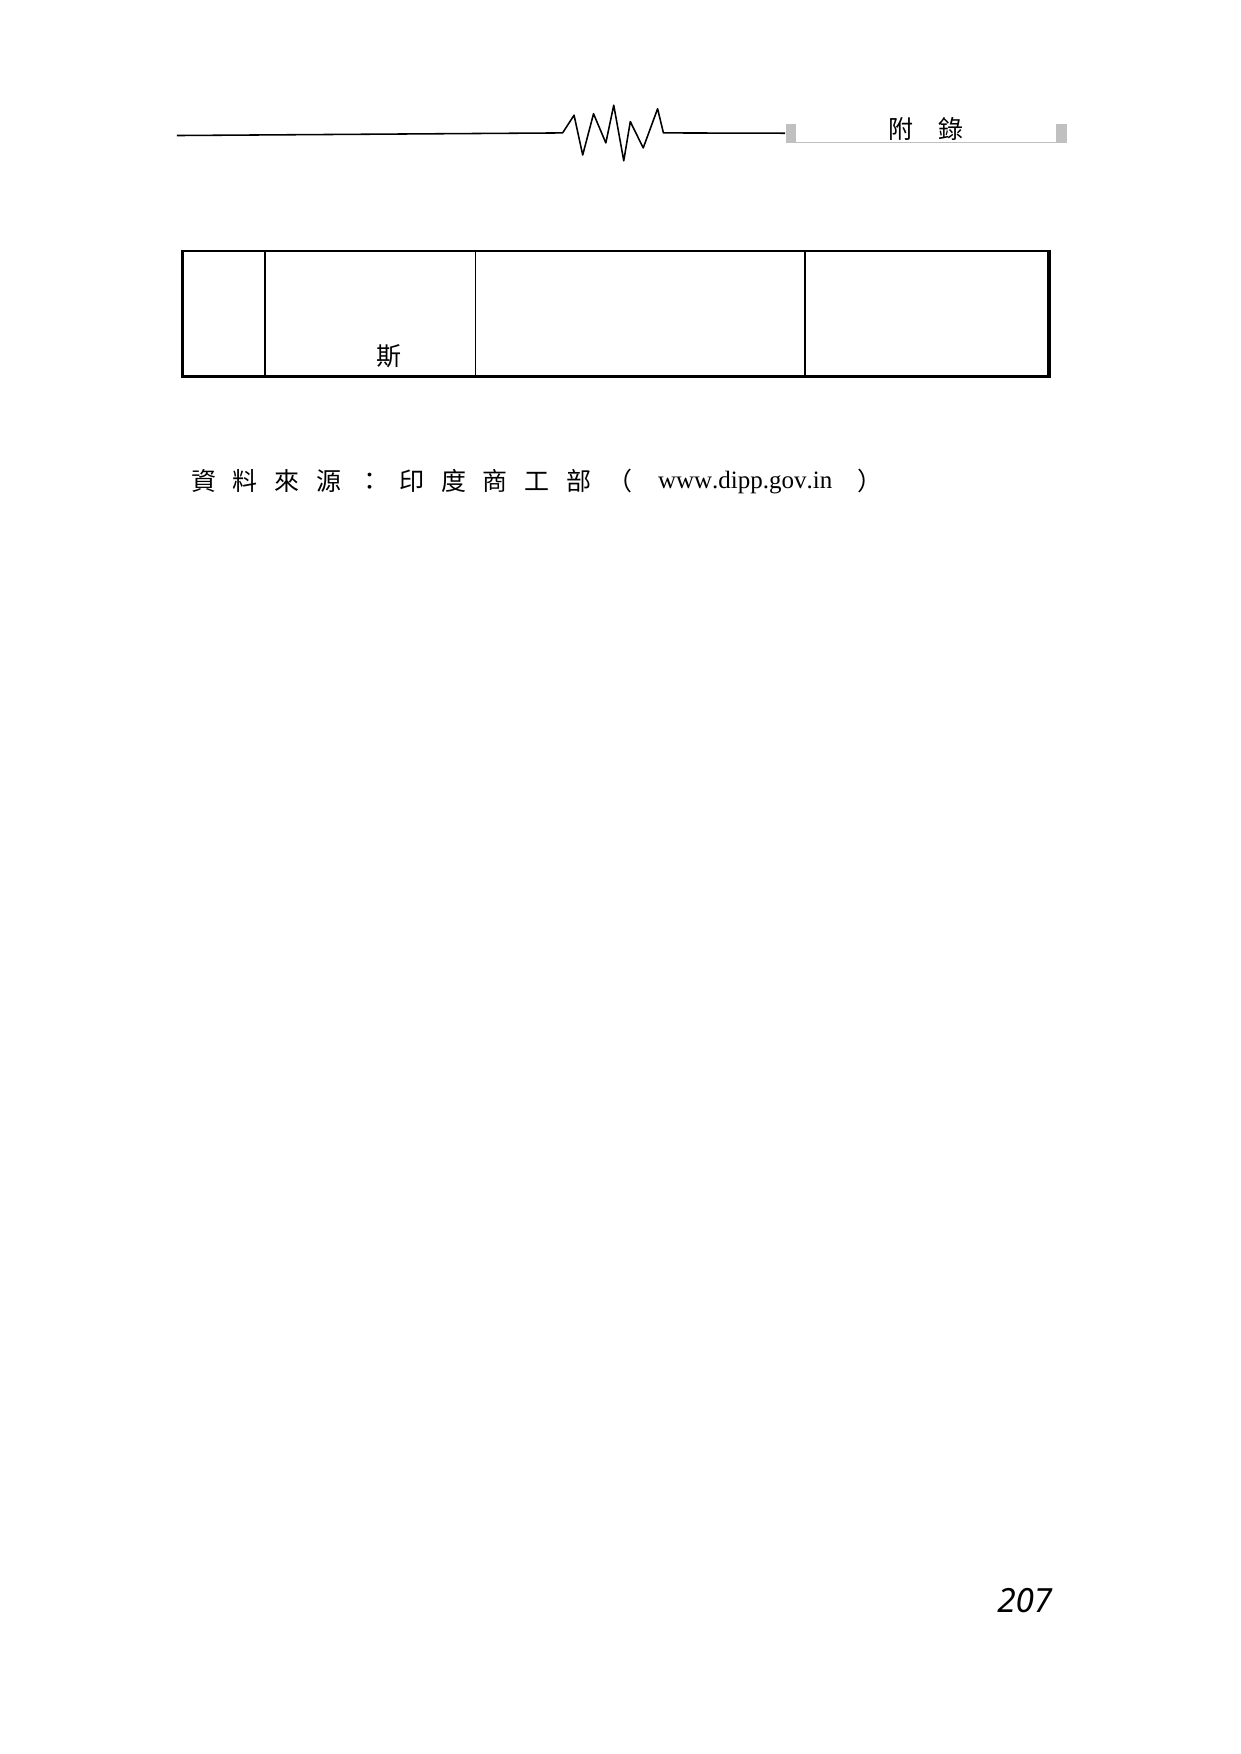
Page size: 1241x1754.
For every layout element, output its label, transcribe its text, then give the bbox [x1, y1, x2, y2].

table_cell [806, 252, 1047, 375]
text 資料來源：印度商工部（www.dipp.gov.in） [183, 438, 1058, 500]
table_cell 斯 [266, 252, 475, 375]
table_cell [184, 252, 264, 375]
table_cell [476, 252, 804, 375]
